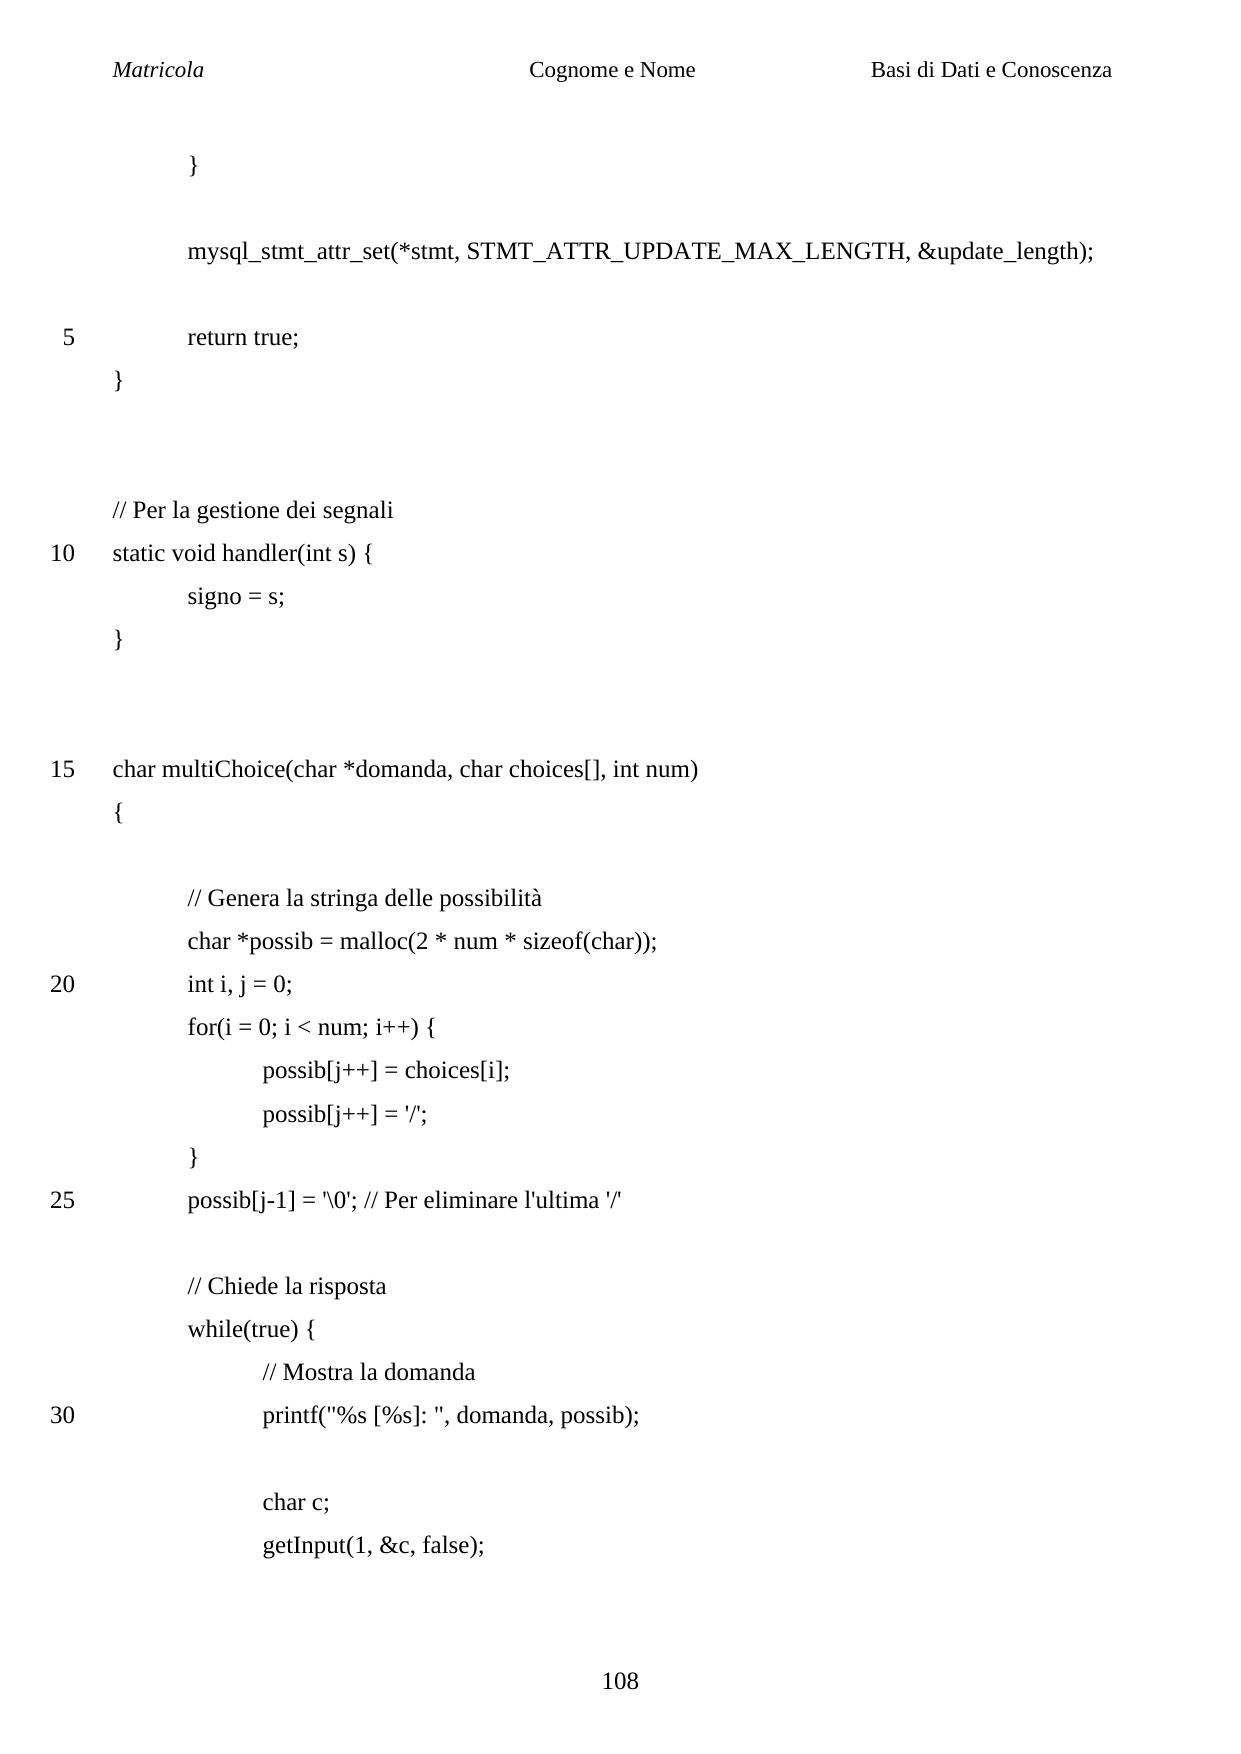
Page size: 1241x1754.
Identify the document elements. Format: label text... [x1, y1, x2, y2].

text char *possib = malloc(2 * num * sizeof(char)); [112, 926, 1128, 955]
text for(i = 0; i < num; i++) { [112, 1012, 1128, 1041]
text possib[j-1] = '\0'; // Per eliminare l'ultima '/' [112, 1185, 1128, 1214]
text char multiChoice(char *domanda, char choices[], int num) [112, 754, 1128, 782]
text while(true) { [112, 1314, 1128, 1343]
text } [112, 1142, 1128, 1171]
text signo = s; [112, 581, 1128, 610]
text int i, j = 0; [112, 969, 1128, 998]
text } [112, 366, 1128, 394]
text possib[j++] = '/'; [112, 1099, 1128, 1127]
text // Chiede la risposta [112, 1271, 1128, 1300]
text char c; [112, 1487, 1128, 1516]
text // Per la gestione dei segnali [112, 495, 1128, 524]
text static void handler(int s) { [112, 538, 1128, 567]
text possib[j++] = choices[i]; [112, 1056, 1128, 1084]
text // Mostra la domanda [112, 1357, 1128, 1386]
text { [112, 797, 1128, 826]
text // Genera la stringa delle possibilità [112, 883, 1128, 912]
text } [112, 150, 1128, 179]
text getInput(1, &c, false); [112, 1530, 1128, 1559]
text } [112, 624, 1128, 653]
text printf("%s [%s]: ", domanda, possib); [112, 1401, 1128, 1429]
text return true; [112, 322, 1128, 351]
text mysql_stmt_attr_set(*stmt, STMT_ATTR_UPDATE_MAX_LENGTH, &update_length); [112, 236, 1128, 265]
